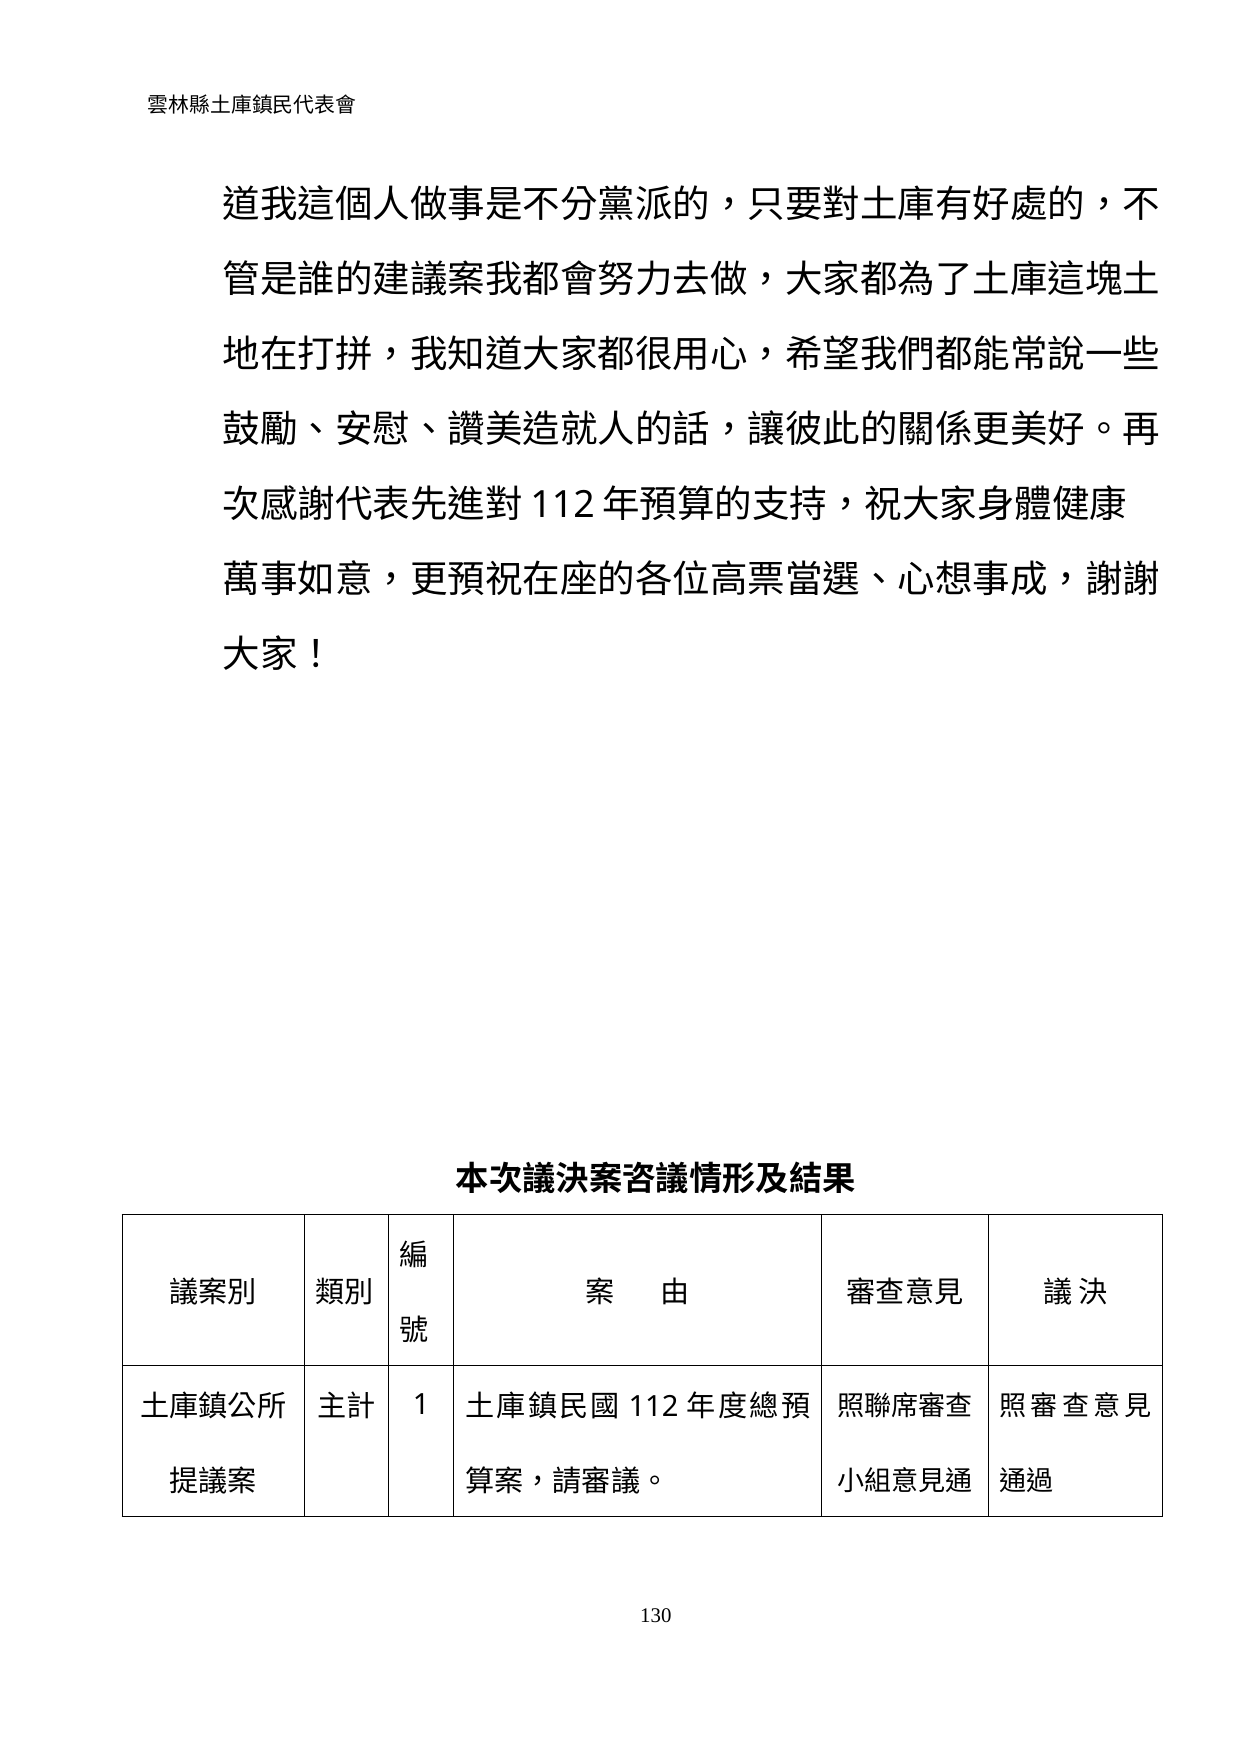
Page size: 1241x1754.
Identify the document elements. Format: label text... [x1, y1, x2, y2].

text 道我這個人做事是不分黨派的，只要對土庫有好處的，不管是誰的建議案我都會努力去做，大家都為了土庫這塊土地在打拼，我知道大家都很用心，希望我們都能常說一些鼓勵、安慰、讚美造就人的話，讓彼此的關係更美好。再次感謝代表先進對112年預算的支持，祝大家身體健康萬事如意，更預祝在座的各位高票當選、心想事成，謝謝大家！ [223, 164, 1163, 689]
table_cell 土庫鎮公所提議案 [123, 1366, 304, 1516]
table_header 類別 [305, 1215, 388, 1365]
table_cell 1 [389, 1366, 453, 1516]
table_cell 照聯席審查小組意見通 [822, 1366, 988, 1516]
table_header 審查意見 [822, 1215, 988, 1365]
table_header 編號 [389, 1215, 453, 1365]
table_header 議案別 [123, 1215, 304, 1365]
table_cell 照審查意見通過 [989, 1366, 1162, 1516]
table_cell 土庫鎮民國112年度總預算案，請審議。 [454, 1366, 821, 1516]
table_cell 主計 [305, 1366, 388, 1516]
table_header 議 決 [989, 1215, 1162, 1365]
table_header 案 由 [454, 1215, 821, 1365]
text 本次議決案咨議情形及結果 [148, 1139, 1163, 1214]
